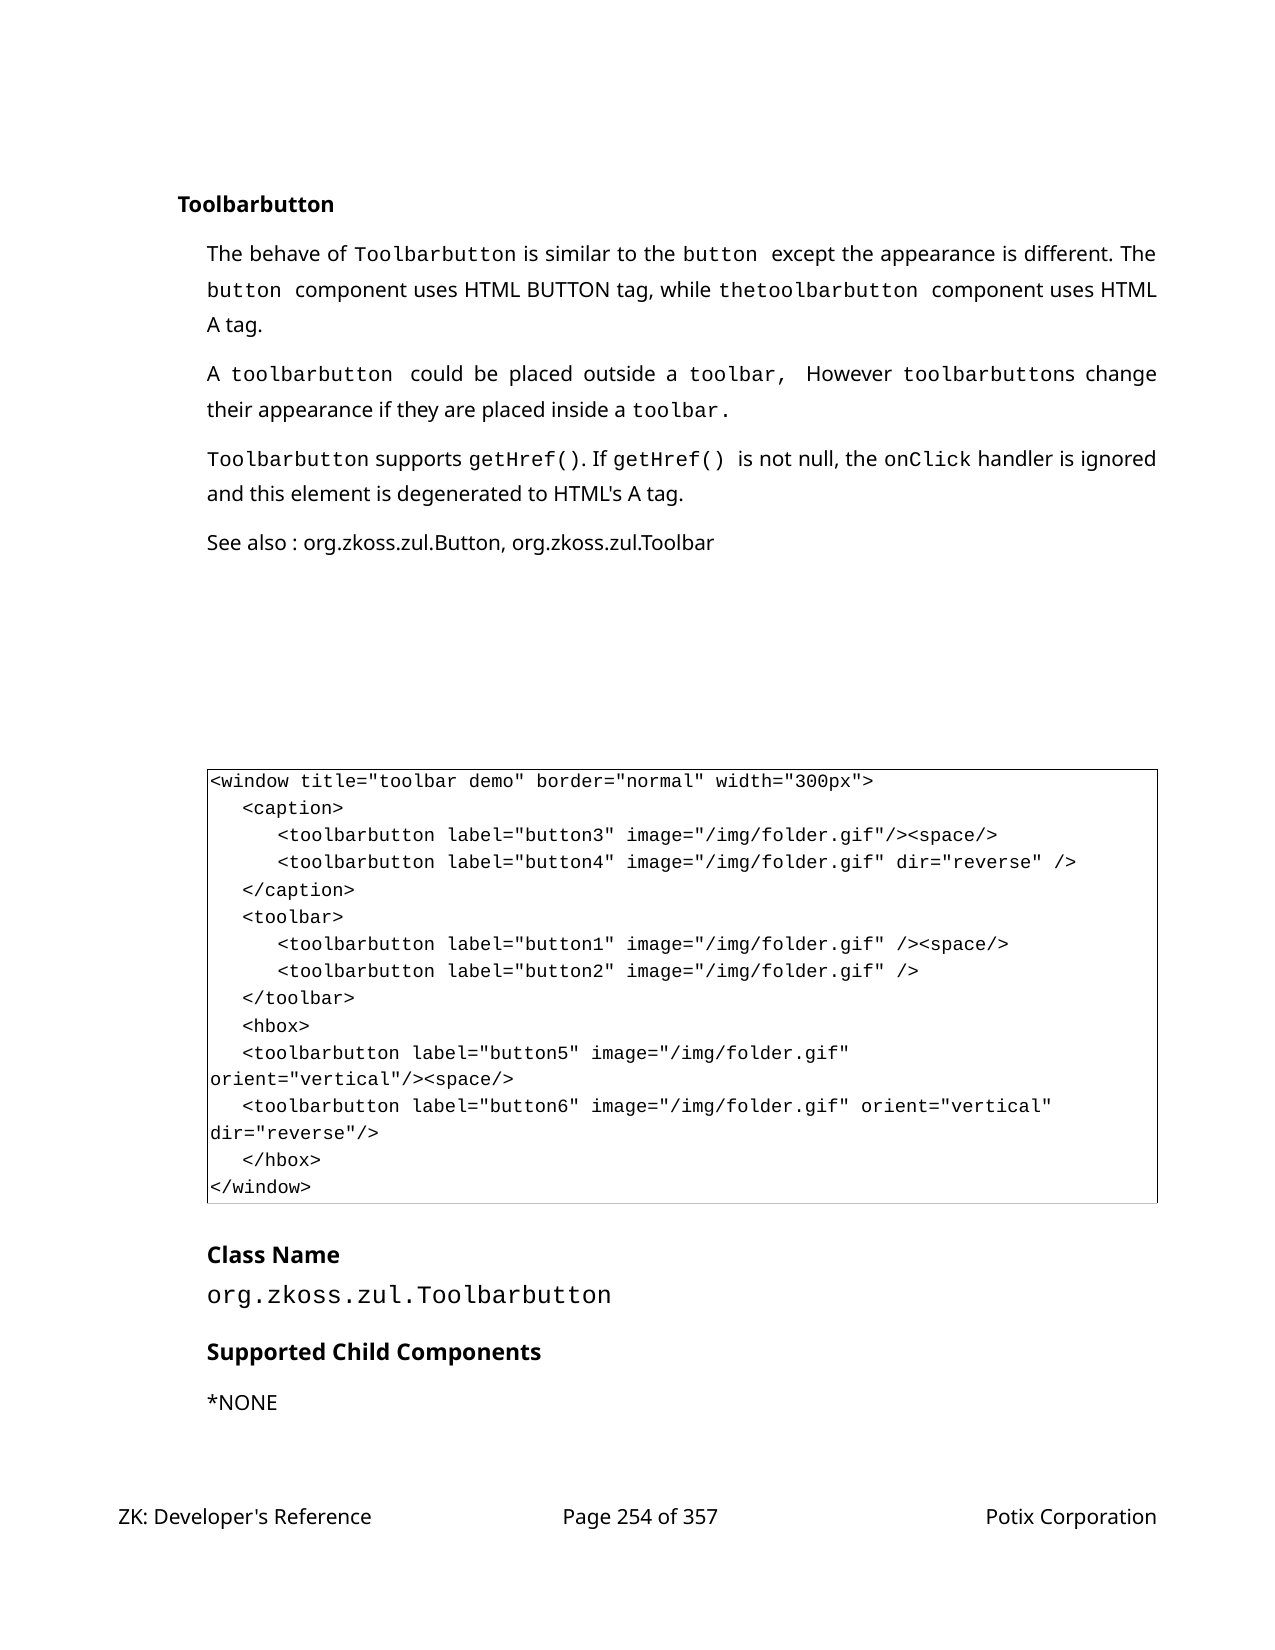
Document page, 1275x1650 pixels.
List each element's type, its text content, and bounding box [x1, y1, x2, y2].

text The behave of Toolbarbutton is similar to the button except the appearance is different. The button component uses HTML BUTTON tag, while thetoolbarbutton component uses HTML A tag. [207, 239, 1157, 339]
text <hbox> [208, 1013, 1157, 1038]
text <toolbarbutton label="button1" image="/img/folder.gif" /><space/> [208, 932, 1157, 956]
subtitle Supported Child Components [207, 1336, 1157, 1367]
text A toolbarbutton could be placed outside a toolbar, However toolbarbuttons change their appearance if they are placed inside a toolbar. [207, 359, 1157, 423]
text Toolbarbutton supports getHref(). If getHref() is not null, the onClick handler is ignored and this element is degenerated to HTML's A tag. [207, 444, 1157, 508]
text <toolbar> [208, 905, 1157, 929]
text </toolbar> [208, 986, 1157, 1011]
subtitle Toolbarbutton [177, 189, 1157, 219]
text <toolbarbutton label="button4" image="/img/folder.gif" dir="reverse" /> [208, 850, 1157, 874]
text <toolbarbutton label="button2" image="/img/folder.gif" /> [208, 959, 1157, 983]
subtitle Class Name [207, 1239, 1157, 1271]
text <window title="toolbar demo" border="normal" width="300px"> [208, 770, 1157, 793]
text <toolbarbutton label="button5" image="/img/folder.gif" orient="vertical"/><space/> [208, 1041, 1157, 1091]
text See also : org.zkoss.zul.Button, org.zkoss.zul.Toolbar [207, 528, 1157, 557]
text org.zkoss.zul.Toolbarbutton [207, 1283, 1157, 1311]
text </window> [208, 1175, 1157, 1203]
text </caption> [208, 877, 1157, 902]
text <caption> [208, 796, 1157, 820]
text </hbox> [208, 1148, 1157, 1172]
text <toolbarbutton label="button6" image="/img/folder.gif" orient="vertical" dir="reverse"/> [208, 1094, 1157, 1145]
text <toolbarbutton label="button3" image="/img/folder.gif"/><space/> [208, 823, 1157, 847]
text *NONE [207, 1388, 1157, 1416]
